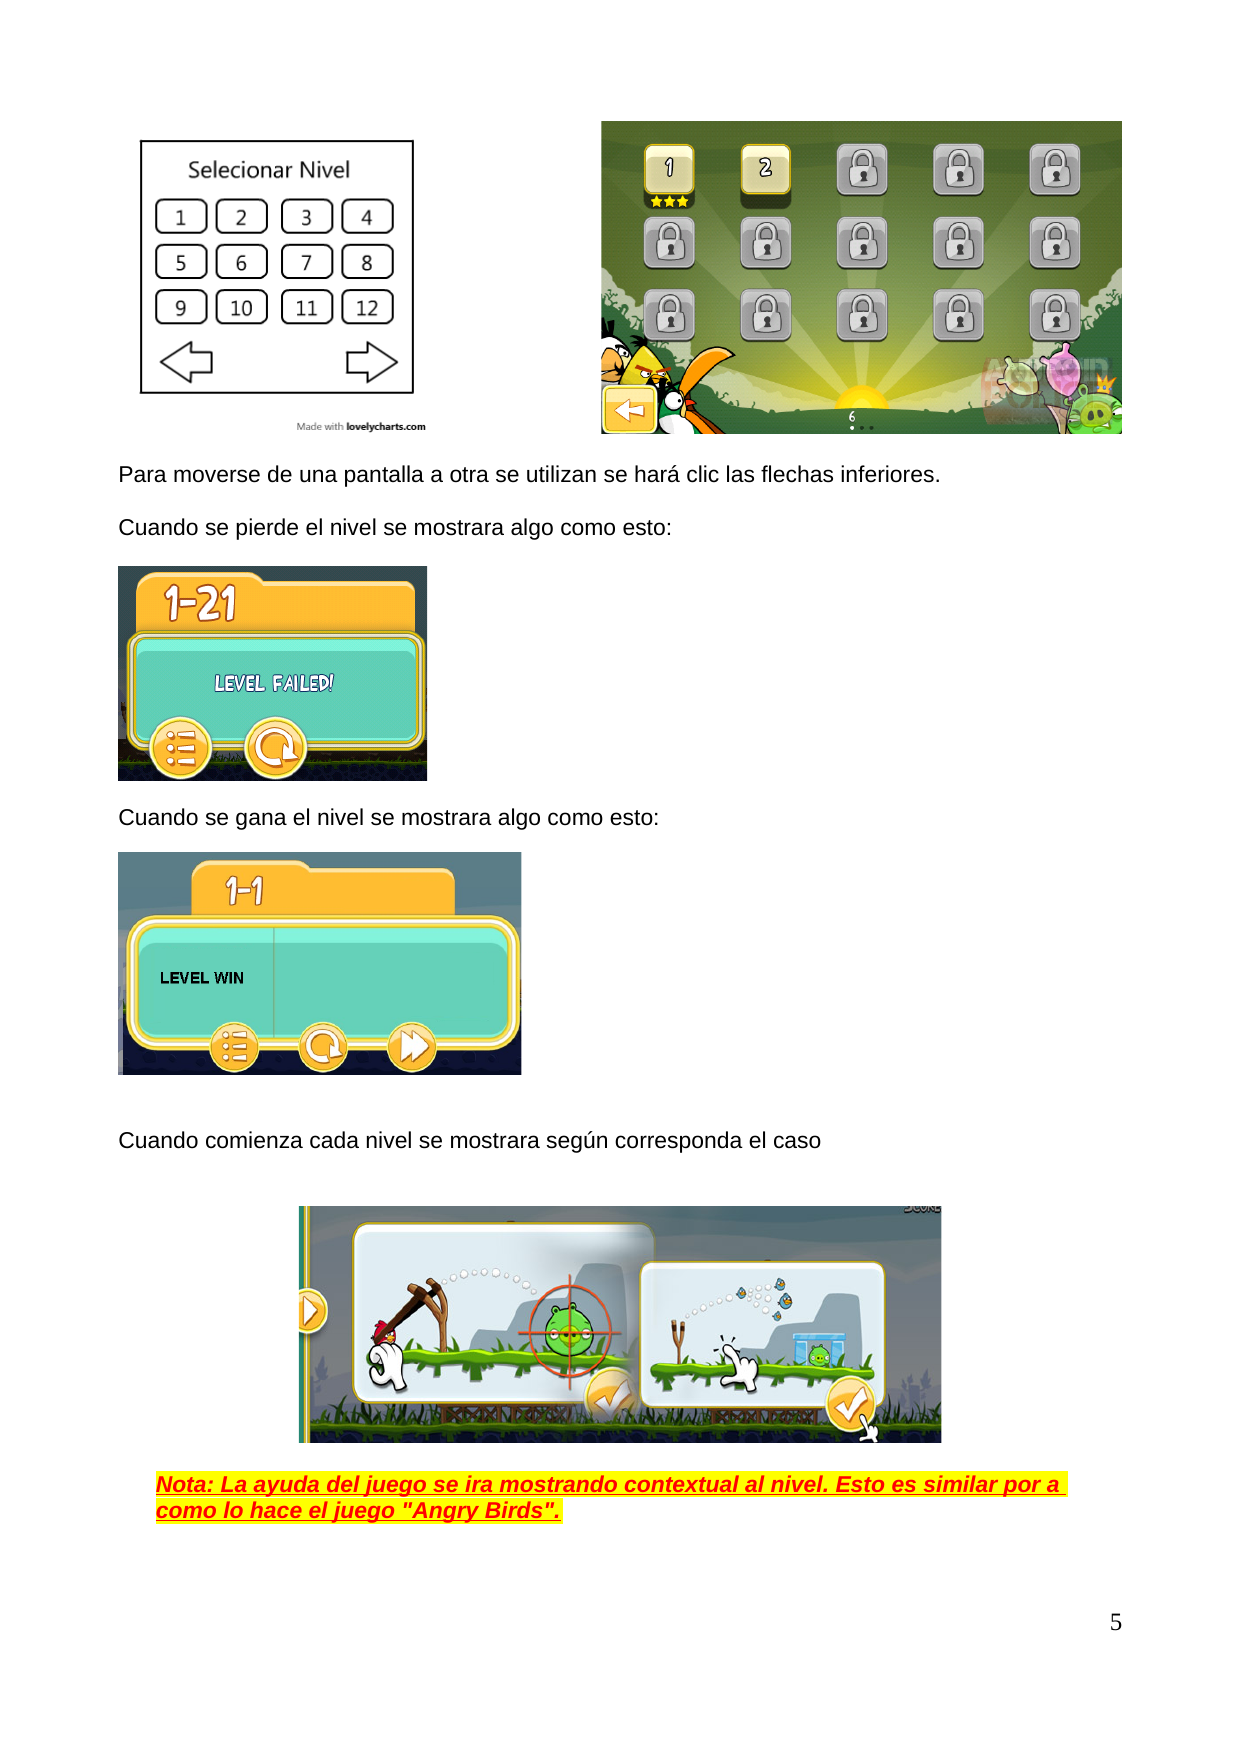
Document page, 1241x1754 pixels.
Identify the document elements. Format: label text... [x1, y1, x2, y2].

text Para moverse de una pantalla a otra se utilizan se hará clic las flechas inferiores. [118, 461, 1122, 487]
picture [118, 118, 435, 435]
text Cuando se pierde el nivel se mostrara algo como esto: [118, 514, 1122, 540]
picture [298, 1206, 942, 1443]
picture [601, 121, 1122, 434]
text Cuando se gana el nivel se mostrara algo como esto: [118, 804, 1122, 830]
text Cuando comienza cada nivel se mostrara según corresponda el caso [118, 1127, 1122, 1154]
list Nota: La ayuda del juego se ira mostrando contextual al nivel. Esto es similar por a como lo hace el juego "Angry Birds". [118, 1471, 1122, 1524]
